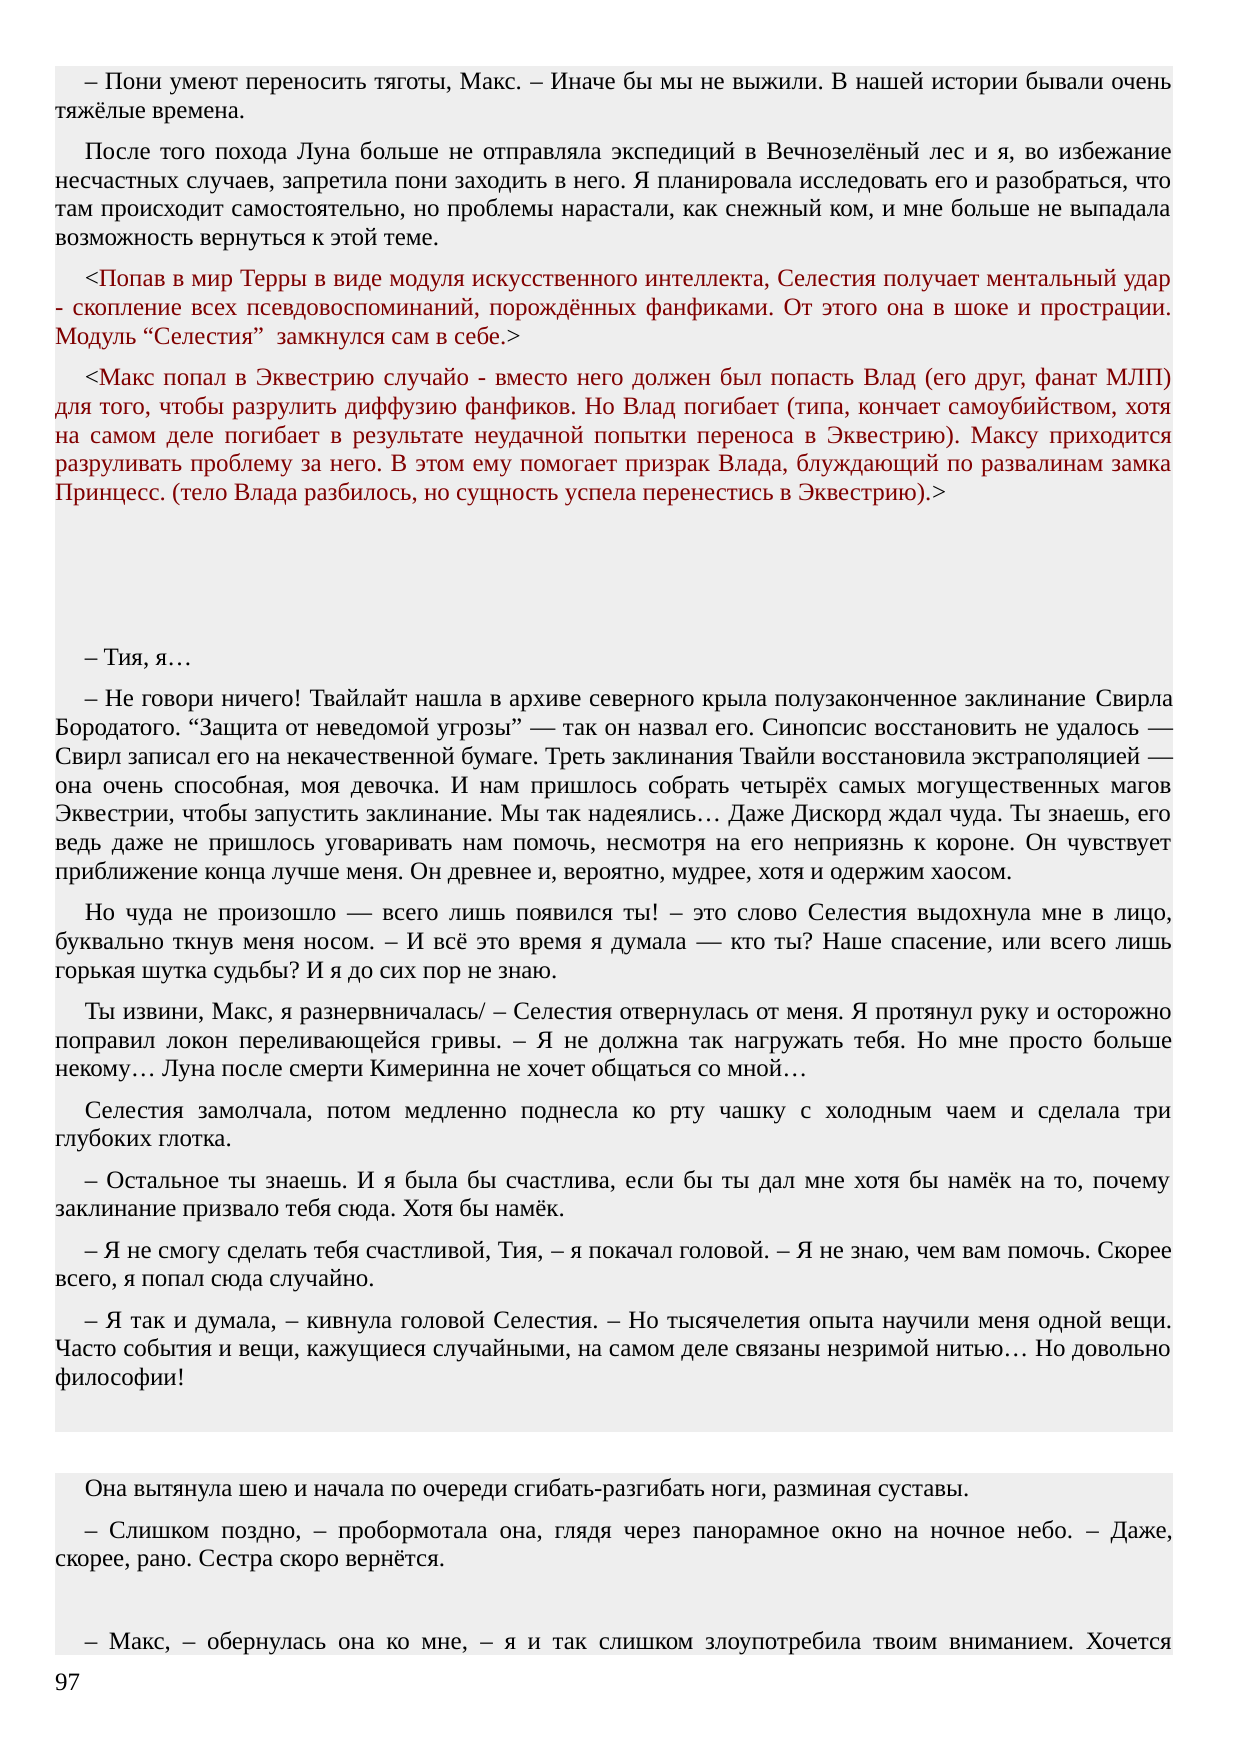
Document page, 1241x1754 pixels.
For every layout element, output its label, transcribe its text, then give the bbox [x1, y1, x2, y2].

text – Я так и думала, – кивнула головой Селестия. – Но тысячелетия опыта научили меня одной вещи. Часто события и вещи, кажущиеся случайными, на самом деле связаны незримой нитью… Но довольно философии! [55, 1305, 1173, 1391]
text Она вытянула шею и начала по очереди сгибать-разгибать ноги, разминая суставы. [55, 1473, 1173, 1502]
text – Я не смогу сделать тебя счастливой, Тия, – я покачал головой. – Я не знаю, чем вам помочь. Скорее всего, я попал сюда случайно. [55, 1235, 1173, 1292]
text Но чуда не произошло — всего лишь появился ты! – это слово Селестия выдохнула мне в лицо, буквально ткнув меня носом. – И всё это время я думала — кто ты? Наше спасение, или всего лишь горькая шутка судьбы? И я до сих пор не знаю. [55, 897, 1173, 983]
text – Слишком поздно, – пробормотала она, глядя через панорамное окно на ночное небо. – Даже, скорее, рано. Сестра скоро вернётся. [55, 1515, 1173, 1572]
text – Не говори ничего! Твайлайт нашла в архиве северного крыла полузаконченное заклинание Cвирла Бородатого. “Защита от неведомой угрозы” — так он назвал его. Синопсис восстановить не удалось — Свирл записал его на некачественной бумаге. Треть заклинания Твайли восстановила экстраполяцией — она очень способная, моя девочка. И нам пришлось собрать четырёх самых могущественных магов Эквестрии, чтобы запустить заклинание. Мы так надеялись… Даже Дискорд ждал чуда. Ты знаешь, его ведь даже не пришлось уговаривать нам помочь, несмотря на его неприязнь к короне. Он чувствует приближение конца лучше меня. Он древнее и, вероятно, мудрее, хотя и одержим хаосом. [55, 683, 1173, 885]
text – Тия, я… [55, 642, 1173, 671]
text Селестия замолчала, потом медленно поднесла ко рту чашку с холодным чаем и сделала три глубоких глотка. [55, 1095, 1173, 1152]
text – Пони умеют переносить тяготы, Макс. – Иначе бы мы не выжили. В нашей истории бывали очень тяжёлые времена. [55, 66, 1173, 123]
text – Макс, – обернулась она ко мне, – я и так слишком злоупотребила твоим вниманием. Хочется [55, 1626, 1173, 1655]
text <Макс попал в Эквестрию случайо - вместо него должен был попасть Влад (его друг, фанат МЛП) для того, чтобы разрулить диффузию фанфиков. Но Влад погибает (типа, кончает самоубийством, хотя на самом деле погибает в результате неудачной попытки переноса в Эквестрию). Максу приходится разруливать проблему за него. В этом ему помогает призрак Влада, блуждающий по развалинам замка Принцесс. (тело Влада разбилось, но сущность успела перенестись в Эквестрию).> [55, 362, 1173, 506]
text – Остальное ты знаешь. И я была бы счастлива, если бы ты дал мне хотя бы намёк на то, почему заклинание призвало тебя сюда. Хотя бы намёк. [55, 1165, 1173, 1222]
text <Попав в мир Терры в виде модуля искусственного интеллекта, Селестия получает ментальный удар - скопление всех псевдовоспоминаний, порождённых фанфиками. От этого она в шоке и прострации. Модуль “Селестия” замкнулся сам в себе.> [55, 263, 1173, 350]
text После того похода Луна больше не отправляла экспедиций в Вечнозелёный лес и я, во избежание несчастных случаев, запретила пони заходить в него. Я планировала исследовать его и разобраться, что там происходит самостоятельно, но проблемы нарастали, как снежный ком, и мне больше не выпадала возможность вернуться к этой теме. [55, 136, 1173, 251]
text Ты извини, Макс, я разнервничалась/ – Селестия отвернулась от меня. Я протянул руку и осторожно поправил локон переливающейся гривы. – Я не должна так нагружать тебя. Но мне просто больше некому… Луна после смерти Кимеринна не хочет общаться со мной… [55, 996, 1173, 1082]
